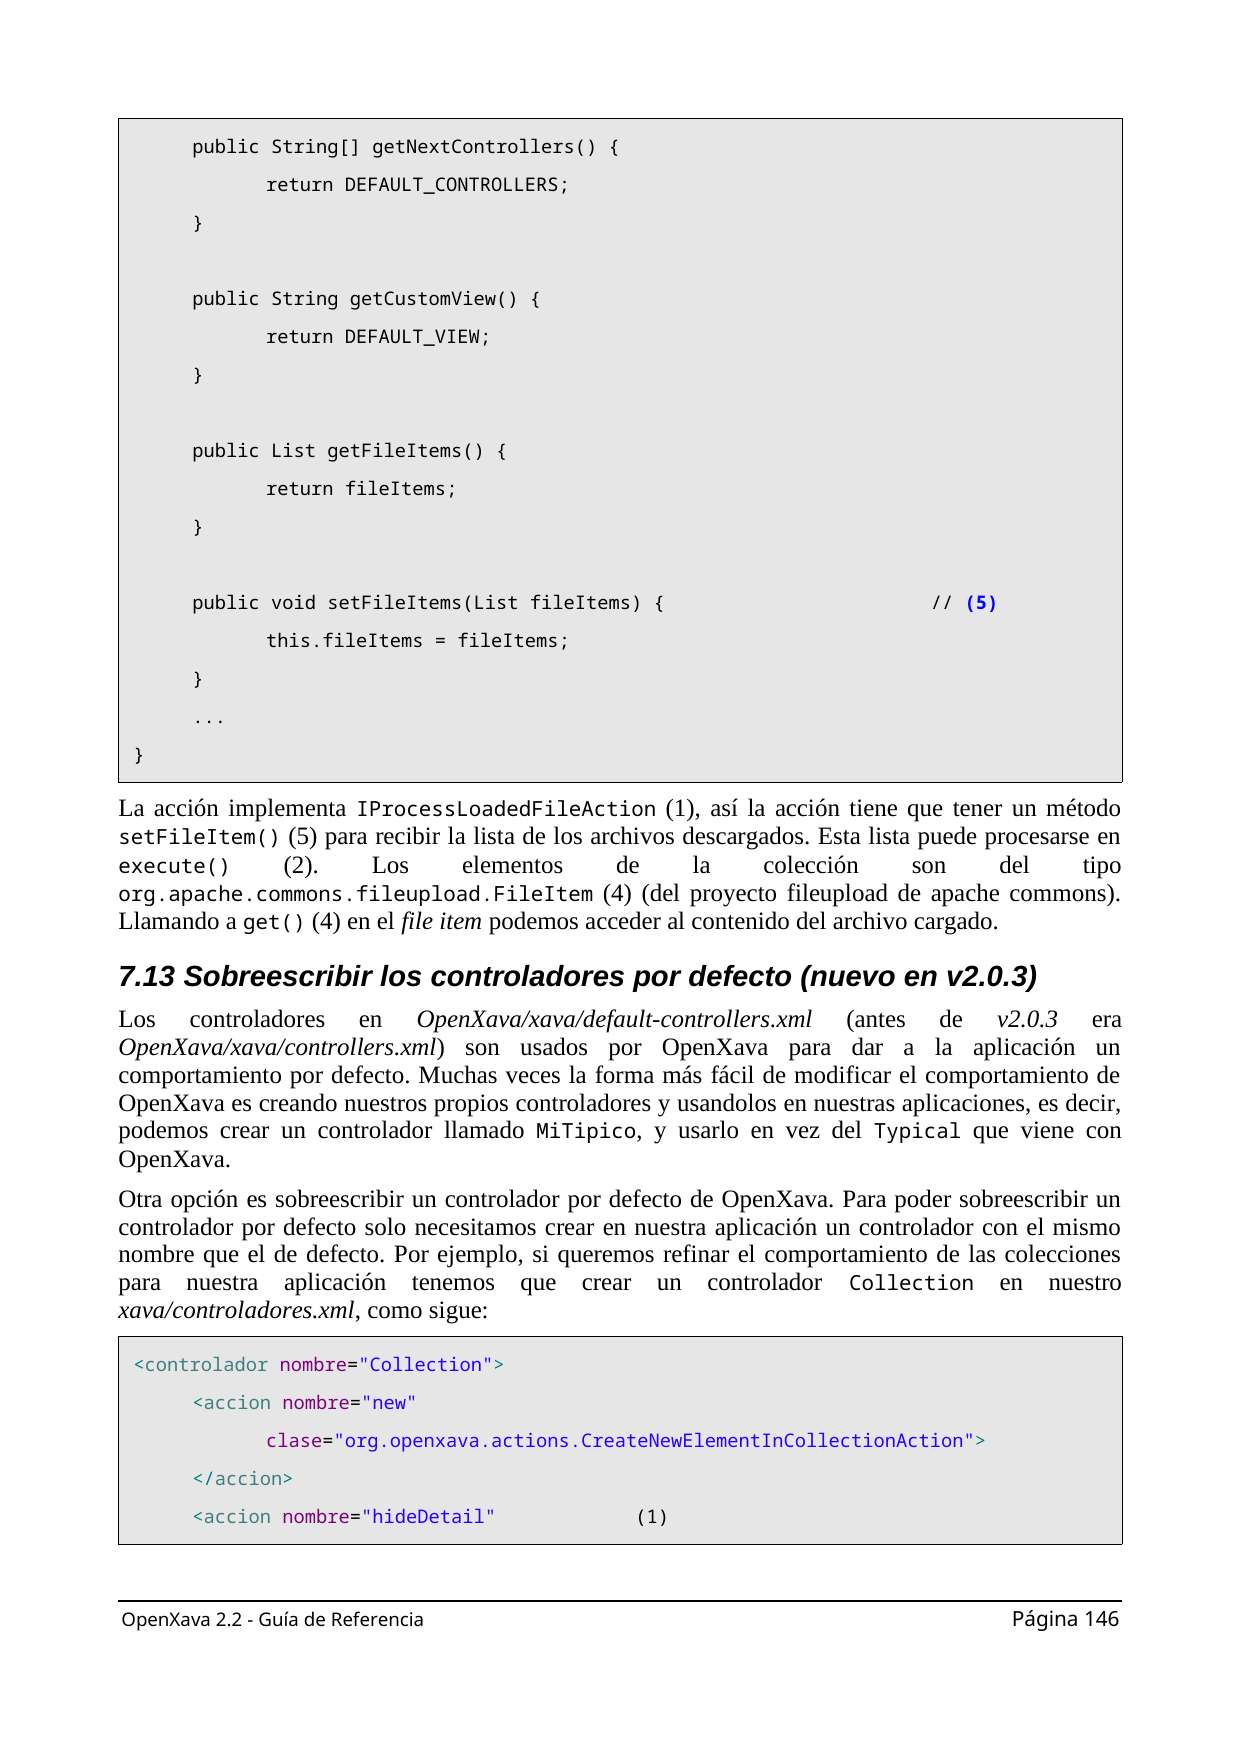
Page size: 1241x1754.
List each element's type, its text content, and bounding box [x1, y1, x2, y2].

text La acción implementa IProcessLoadedFileAction (1), así la acción tiene que tener un método setFileItem() (5) para recibir la lista de los archivos descargados. Esta lista puede procesarse en execute() (2). Los elementos de la colección son del tipo org.apache.commons.fileupload.FileItem (4) (del proyecto fileupload de apache commons). Llamando a get() (4) en el file item podemos acceder al contenido del archivo cargado. [118, 794, 1122, 935]
text return DEFAULT_CONTROLLERS; [119, 156, 1122, 194]
text } [119, 726, 1122, 782]
text <controlador nombre="Collection"> [119, 1337, 1122, 1374]
text public List getFileItems() { [119, 422, 1122, 460]
text <accion nombre="new" [119, 1374, 1122, 1412]
text public String[] getNextControllers() { [119, 119, 1122, 156]
text } [119, 498, 1122, 536]
text } [119, 194, 1122, 232]
text <accion nombre="hideDetail" (1) [119, 1488, 1122, 1544]
text this.fileItems = fileItems; [119, 612, 1122, 650]
text Los controladores en OpenXava/xava/default-controllers.xml (antes de v2.0.3 era OpenXava/xava/controllers.xml) son usados por OpenXava para dar a la aplicación un comportamiento por defecto. Muchas veces la forma más fácil de modificar el comportamiento de OpenXava es creando nuestros propios controladores y usandolos en nuestras aplicaciones, es decir, podemos crear un controlador llamado MiTipico, y usarlo en vez del Typical que viene con OpenXava. [118, 1006, 1122, 1172]
text } [119, 346, 1122, 384]
text public String getCustomView() { [119, 270, 1122, 308]
text </accion> [119, 1451, 1122, 1488]
text public void setFileItems(List fileItems) { // (5) [119, 574, 1122, 612]
text } [119, 650, 1122, 688]
text return DEFAULT_VIEW; [119, 308, 1122, 346]
subtitle Sobreescribir los controladores por defecto (nuevo en v2.0.3) [118, 960, 1122, 993]
text Otra opción es sobreescribir un controlador por defecto de OpenXava. Para poder sobreescribir un controlador por defecto solo necesitamos crear en nuestra aplicación un controlador con el mismo nombre que el de defecto. Por ejemplo, si queremos refinar el comportamiento de las colecciones para nuestra aplicación tenemos que crear un controlador Collection en nuestro xava/controladores.xml, como sigue: [118, 1185, 1122, 1324]
text clase="org.openxava.actions.CreateNewElementInCollectionAction"> [119, 1412, 1122, 1451]
text ... [119, 688, 1122, 726]
text return fileItems; [119, 460, 1122, 498]
